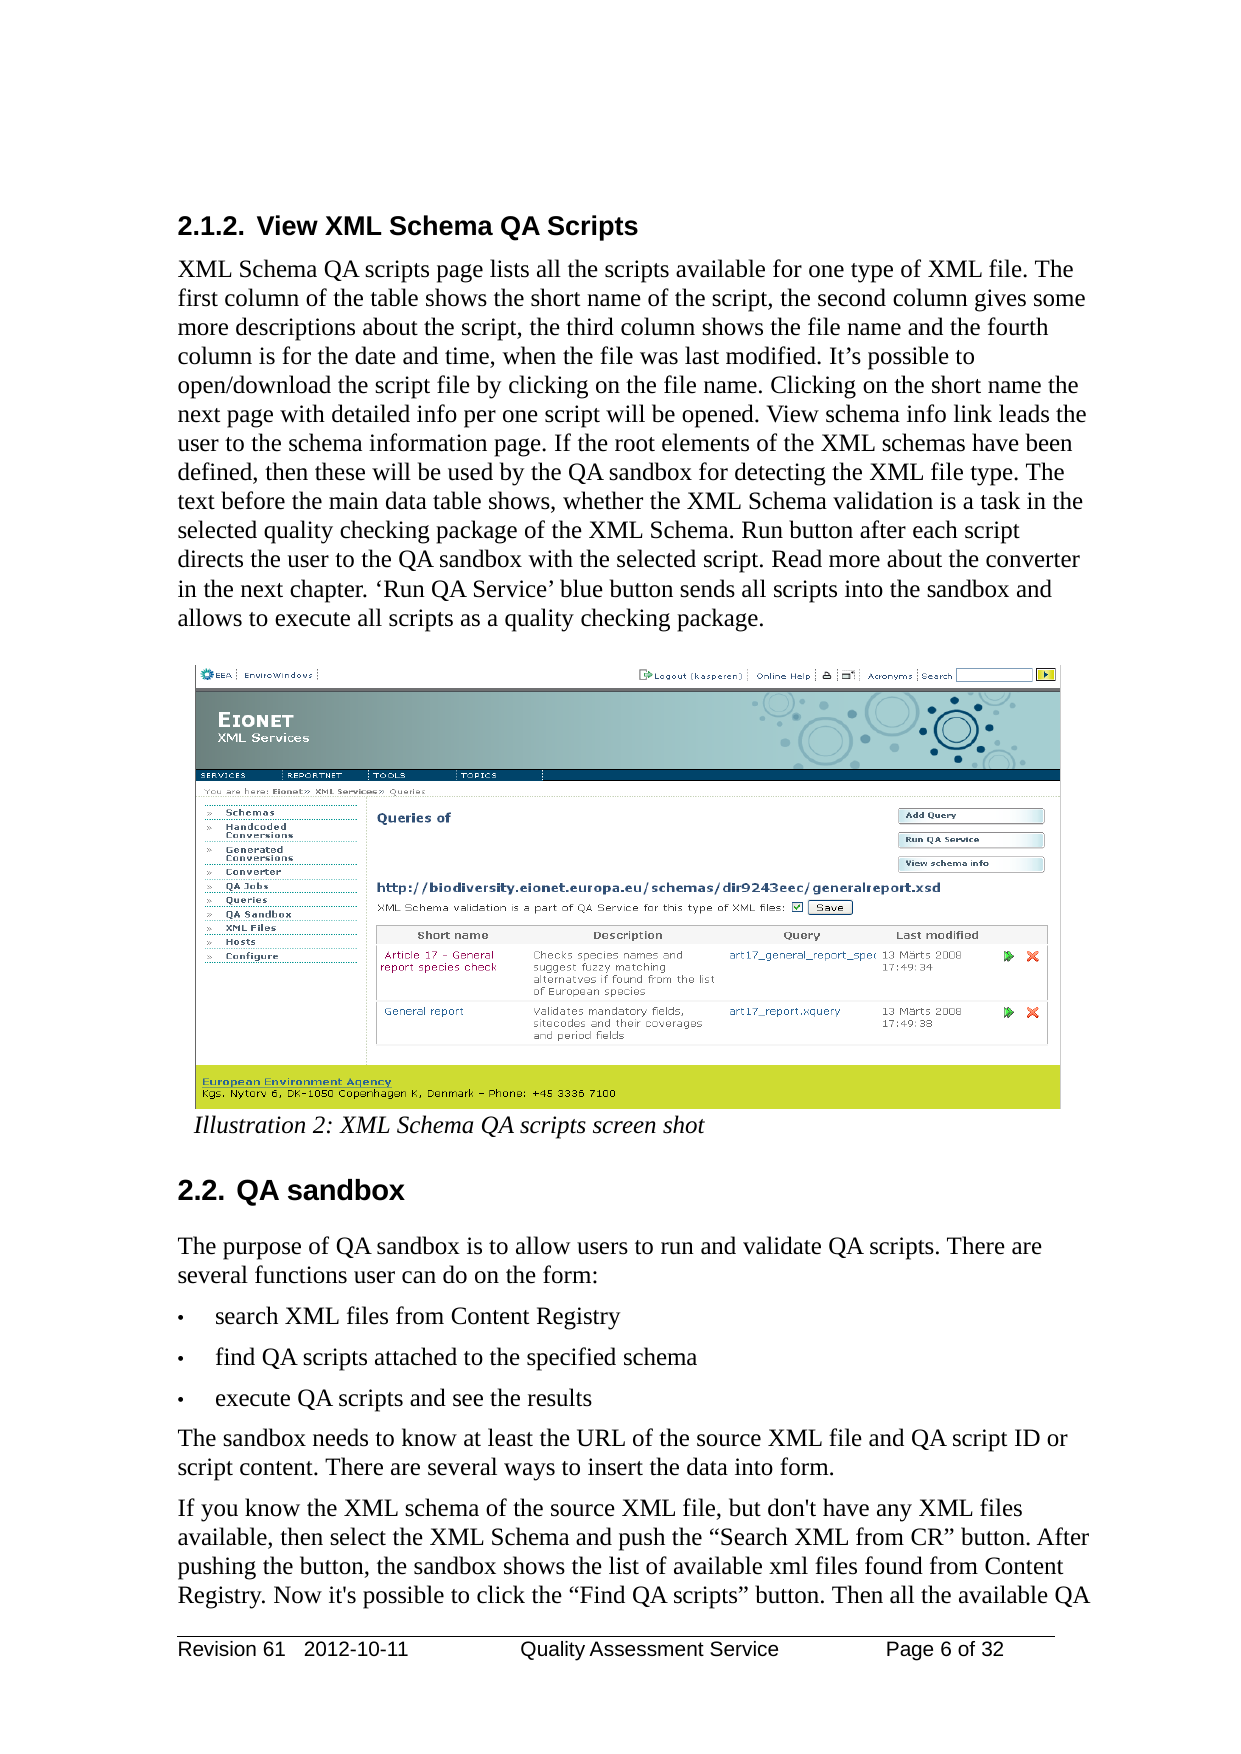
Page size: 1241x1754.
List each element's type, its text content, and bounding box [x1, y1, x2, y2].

list search XML files from Content Registry [177, 1301, 1092, 1330]
list execute QA scripts and see the results [177, 1382, 1092, 1411]
list find QA scripts attached to the specified schema [177, 1342, 1092, 1371]
text If you know the XML schema of the source XML file, but don't have any XML files available, then select the XML Schema and push the “Search XML from CR” button. After pushing the button, the sandbox shows the list of available xml files found from Content Registry. Now it's possible to click the “Find QA scripts” button. Then all the available QA [177, 1493, 1092, 1609]
text Illustration 2: XML Schema QA scripts screen shot [194, 1110, 1061, 1139]
subtitle QA sandbox [177, 1172, 1092, 1206]
text The purpose of QA sandbox is to allow users to run and validate QA scripts. There are several functions user can do on the form: [177, 1231, 1092, 1289]
text The sandbox needs to know at least the URL of the source XML file and QA script ID or script content. There are several ways to insert the data into form. [177, 1423, 1092, 1481]
subtitle View XML Schema QA Scripts [177, 210, 1092, 241]
text XML Schema QA scripts page lists all the scripts available for one type of XML file. The first column of the table shows the short name of the script, the second column gives some more descriptions about the script, the third column shows the file name and the fourth column is for the date and time, when the file was last modified. It’s possible to open/download the script file by clicking on the file name. Clicking on the short name the next page with detailed info per one script will be opened. View schema info link leads the user to the schema information page. If the root elements of the XML schemas have been defined, then these will be used by the QA sandbox for detecting the XML file type. The text before the main data table shows, whether the XML Schema validation is a task in the selected quality checking package of the XML Schema. Run button after each script directs the user to the QA sandbox with the selected script. Read more about the converter in the next chapter. ‘Run QA Service’ blue button sends all scripts into the sandbox and allows to execute all scripts as a quality checking package. [177, 254, 1092, 632]
